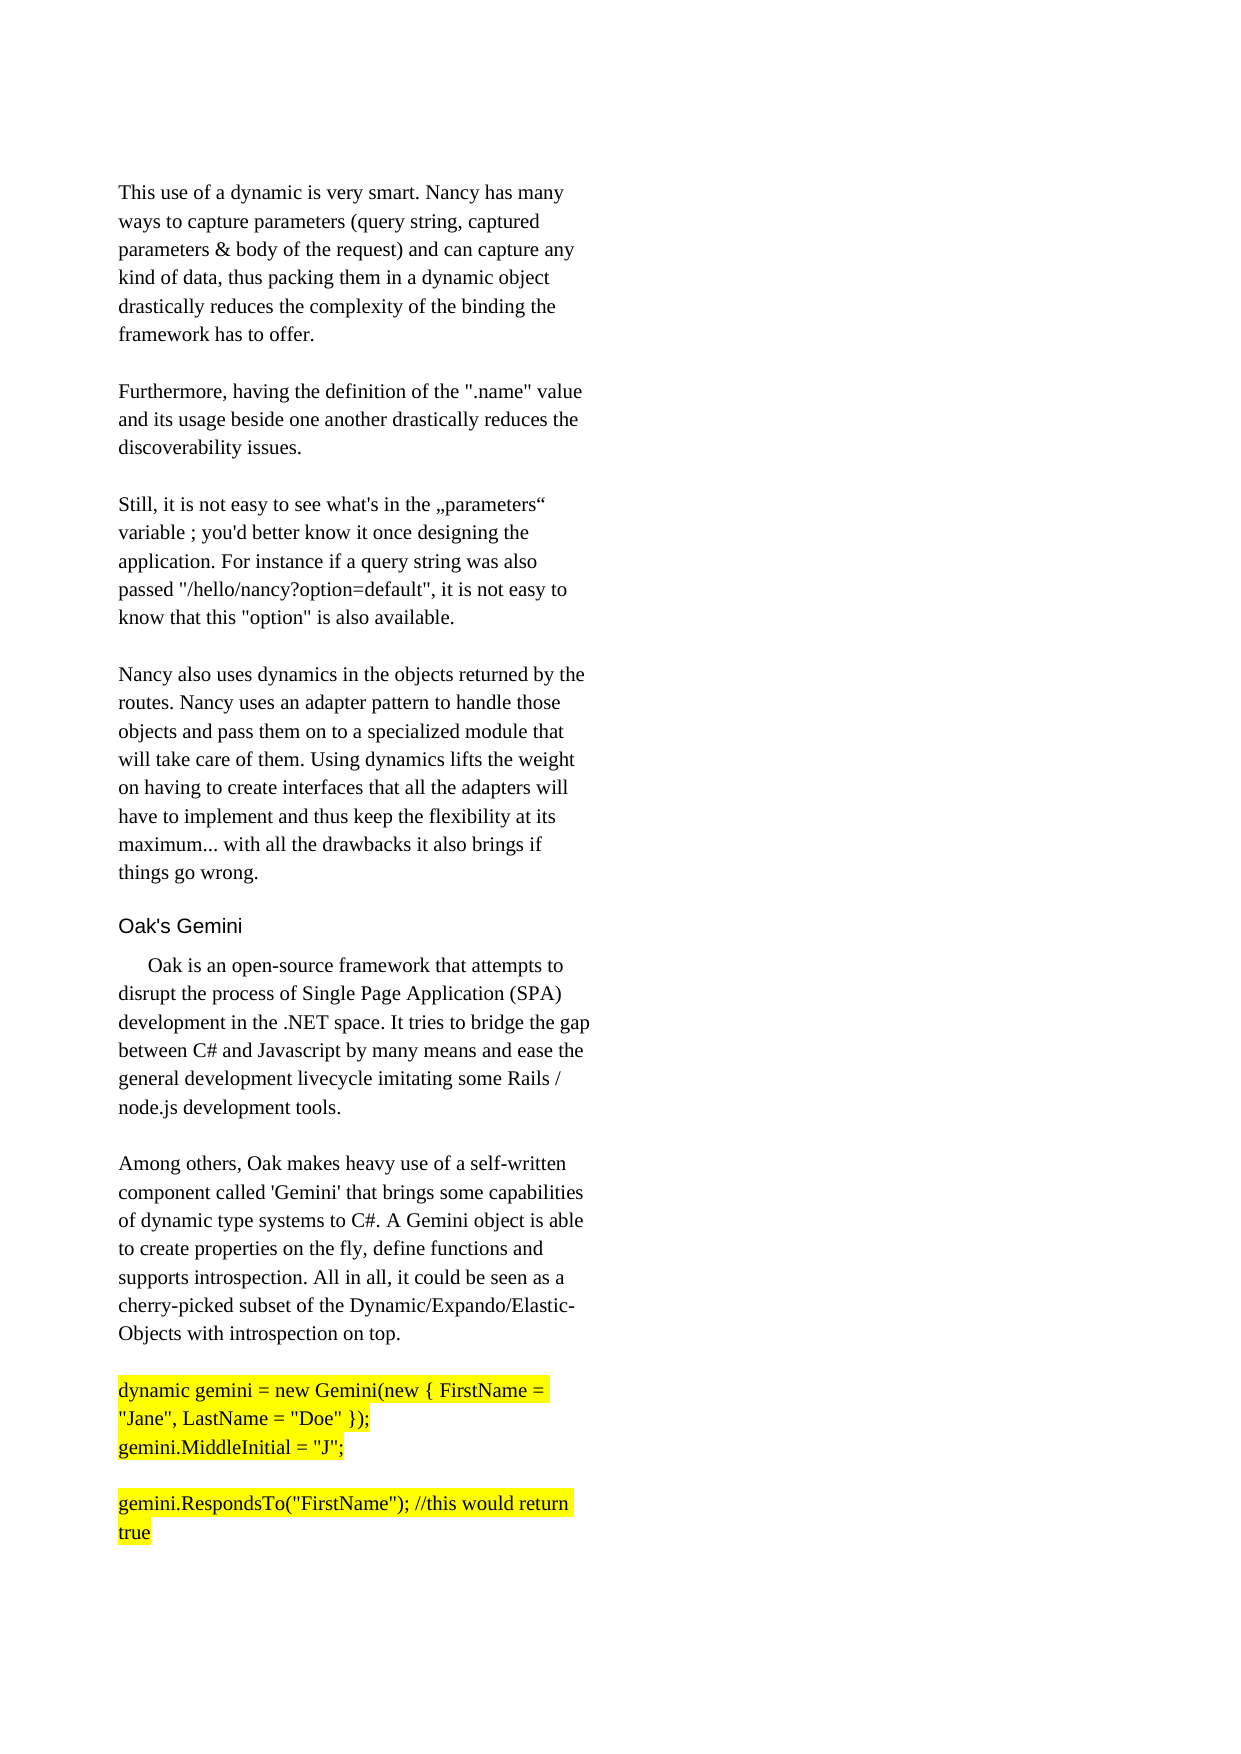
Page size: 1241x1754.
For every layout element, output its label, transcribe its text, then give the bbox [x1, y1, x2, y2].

text dynamic gemini = new Gemini(new { FirstName = "Jane", LastName = "Doe" }); [118, 1375, 591, 1432]
text gemini.MiddleInitial = "J"; [118, 1432, 591, 1460]
text This use of a dynamic is very smart. Nancy has many ways to capture parameters (query string, captured parameters & body of the request) and can capture any kind of data, thus packing them in a dynamic object drastically reduces the complexity of the binding the framework has to offer. [118, 177, 591, 347]
text Among others, Oak makes heavy use of a self-written component called 'Gemini' that brings some capabilities of dynamic type systems to C#. A Gemini object is able to create properties on the fly, define functions and supports introspection. All in all, it could be seen as a cherry-picked subset of the Dynamic/Expando/Elastic-Objects with introspection on top. [118, 1148, 591, 1347]
text Nancy also uses dynamics in the objects returned by the routes. Nancy uses an adapter pattern to handle those objects and pass them on to a specialized module that will take care of them. Using dynamics lifts the weight on having to create interfaces that all the adapters will have to implement and thus keep the flexibility at its maximum... with all the drawbacks it also brings if things go wrong. [118, 659, 591, 885]
text Furthermore, having the definition of the ".name" value and its usage beside one another drastically reduces the discoverability issues. [118, 375, 591, 460]
text Oak's Gemini [118, 915, 591, 938]
text Still, it is not easy to see what's in the „parameters“ variable ; you'd better know it once designing the application. For instance if a query string was also passed "/hello/nancy?option=default", it is not easy to know that this "option" is also available. [118, 489, 591, 630]
text gemini.RespondsTo("FirstName"); //this would return true [118, 1488, 591, 1545]
text Oak is an open-source framework that attempts to disrupt the process of Single Page Application (SPA) development in the .NET space. It tries to bridge the gap between C# and Javascript by many means and ease the general development livecycle imitating some Rails / node.js development tools. [118, 950, 591, 1120]
